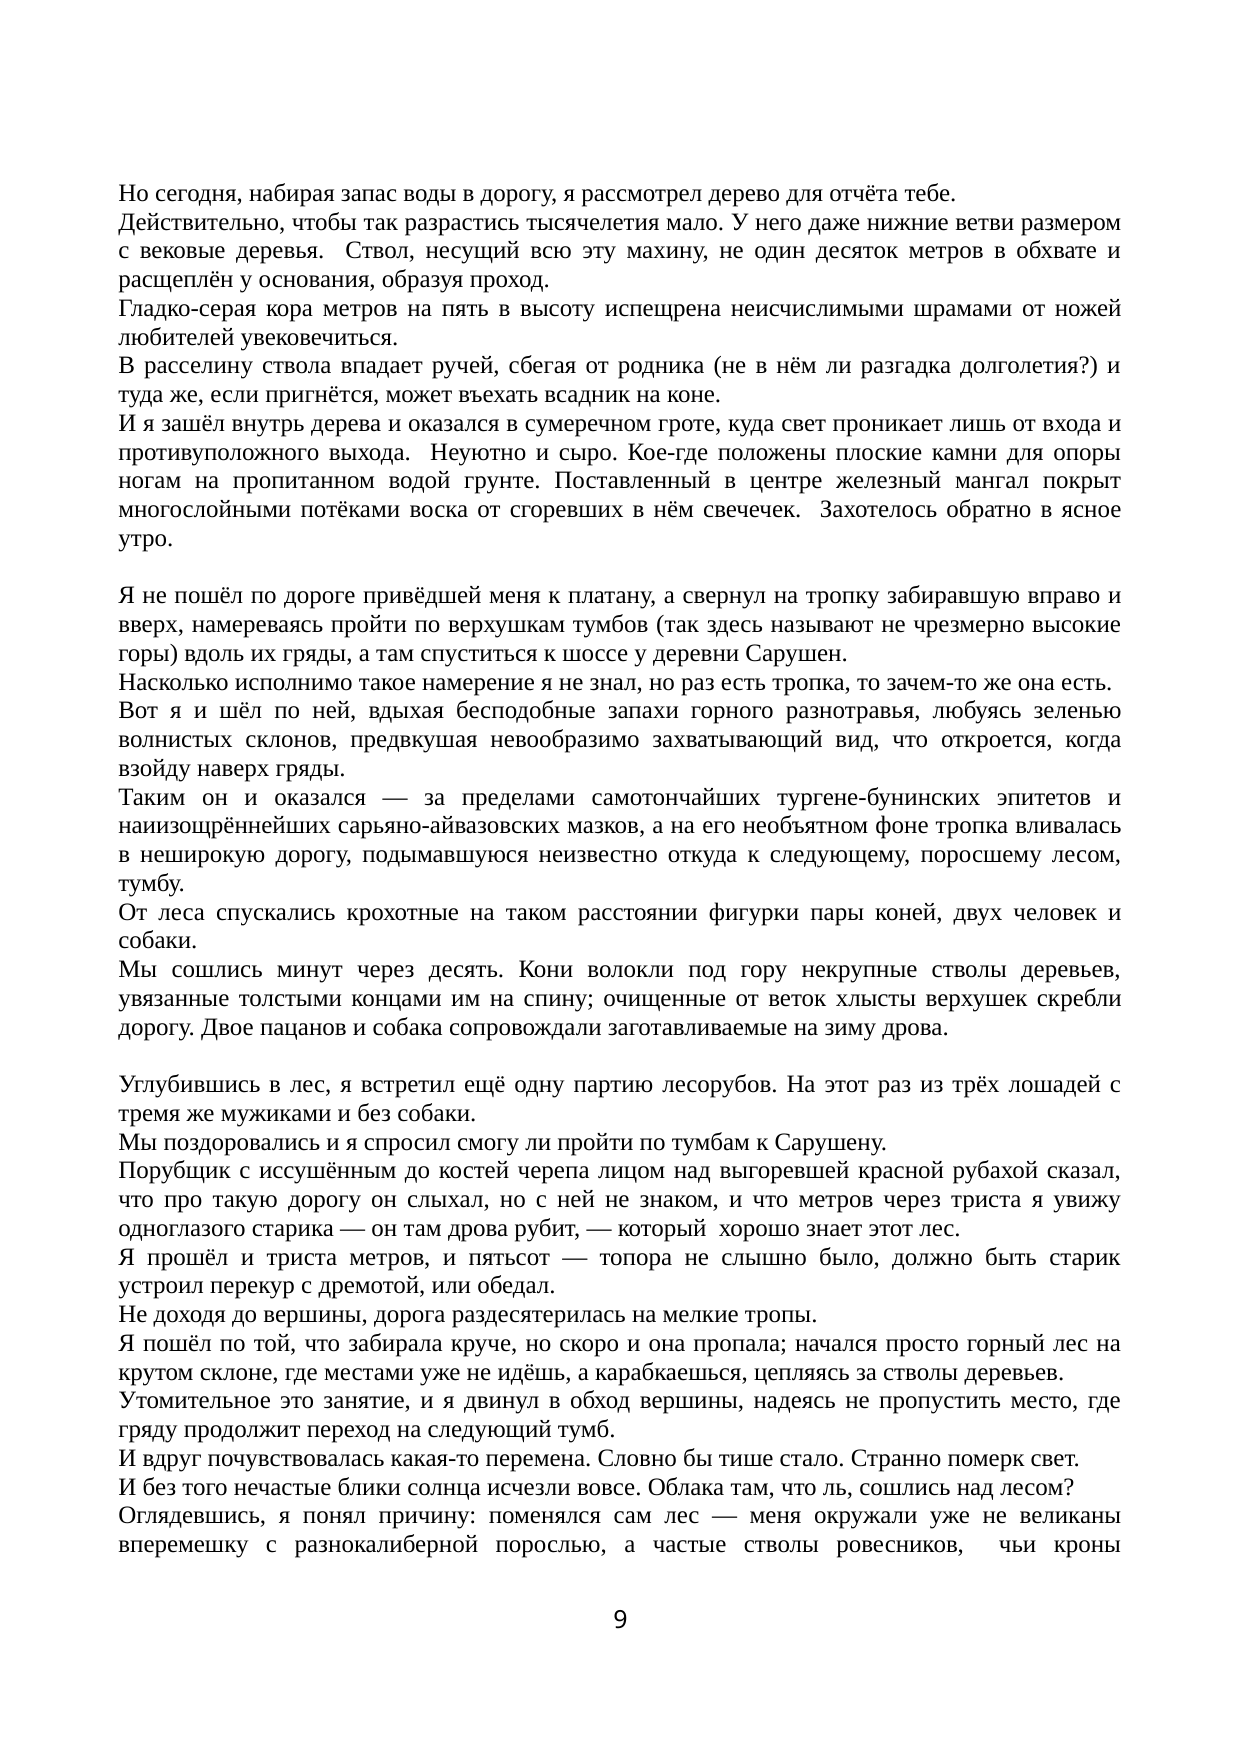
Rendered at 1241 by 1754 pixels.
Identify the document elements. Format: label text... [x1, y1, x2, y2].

text Утомительное это занятие, и я двинул в обход вершины, надеясь не пропустить место, где гряду продолжит переход на следующий тумб. [118, 1386, 1122, 1443]
text Гладко-серая кора метров на пять в высоту испещрена неисчислимыми шрамами от ножей любителей увековечиться. [118, 293, 1122, 351]
text Оглядевшись, я понял причину: поменялся сам лес — меня окружали уже не великаны вперемешку с разнокалиберной порослью, а частые стволы ровесников, чьи кроны [118, 1501, 1122, 1558]
text От леса спускались крохотные на таком расстоянии фигурки пары коней, двух человек и собаки. [118, 897, 1122, 954]
text И без того нечастые блики солнца исчезли вовсе. Облака там, что ль, сошлись над лесом? [118, 1472, 1122, 1501]
text Но сегодня, набирая запас воды в дорогу, я рассмотрел дерево для отчёта тебе. [118, 178, 1122, 207]
text Я прошёл и триста метров, и пятьсот — топора не слышно было, должно быть старик устроил перекур с дремотой, или обедал. [118, 1242, 1122, 1299]
text И я зашёл внутрь дерева и оказался в сумеречном гроте, куда свет проникает лишь от входа и противуположного выхода. Неуютно и сыро. Кое-где положены плоские камни для опоры ногам на пропитанном водой грунте. Поставленный в центре железный мангал покрыт многослойными потёками воска от сгоревших в нём свечечек. Захотелось обратно в ясное утро. [118, 408, 1122, 552]
text И вдруг почувствовалась какая-то перемена. Словно бы тише стало. Странно померк свет. [118, 1443, 1122, 1472]
text Действительно, чтобы так разрастись тысячелетия мало. У него даже нижние ветви размером с вековые деревья. Ствол, несущий всю эту махину, не один десяток метров в обхвате и расщеплён у основания, образуя проход. [118, 207, 1122, 293]
text Я пошёл по той, что забирала круче, но скоро и она пропала; начался просто горный лес на крутом склоне, где местами уже не идёшь, а карабкаешься, цепляясь за стволы деревьев. [118, 1328, 1122, 1386]
text Таким он и оказался — за пределами самотончайших тургене-бунинских эпитетов и наиизощрённейших сарьяно-айвазовских мазков, а на его необъятном фоне тропка вливалась в неширокую дорогу, подымавшуюся неизвестно откуда к следующему, поросшему лесом, тумбу. [118, 782, 1122, 897]
text Вот я и шёл по ней, вдыхая бесподобные запахи горного разнотравья, любуясь зеленью волнистых склонов, предвкушая невообразимо захватывающий вид, что откроется, когда взойду наверх гряды. [118, 696, 1122, 782]
text Углубившись в лес, я встретил ещё одну партию лесорубов. На этот раз из трёх лошадей с тремя же мужиками и без собаки. [118, 1069, 1122, 1127]
text Мы поздоровались и я спросил смогу ли пройти по тумбам к Сарушену. [118, 1127, 1122, 1156]
text В расселину ствола впадает ручей, сбегая от родника (не в нём ли разгадка долголетия?) и туда же, если пригнётся, может въехать всадник на коне. [118, 351, 1122, 408]
text Порубщик с иссушённым до костей черепа лицом над выгоревшей красной рубахой сказал, что про такую дорогу он слыхал, но с ней не знаком, и что метров через триста я увижу одноглазого старика — он там дрова рубит, — который хорошо знает этот лес. [118, 1156, 1122, 1242]
text Не доходя до вершины, дорога раздесятерилась на мелкие тропы. [118, 1299, 1122, 1328]
text Насколько исполнимо такое намерение я не знал, но раз есть тропка, то зачем-то же она есть. [118, 667, 1122, 696]
text Мы сошлись минут через десять. Кони волокли под гору некрупные стволы деревьев, увязанные толстыми концами им на спину; очищенные от веток хлысты верхушек скребли дорогу. Двое пацанов и собака сопровождали заготавливаемые на зиму дрова. [118, 954, 1122, 1041]
text Я не пошёл по дороге привёдшей меня к платану, а свернул на тропку забиравшую вправо и вверх, намереваясь пройти по верхушкам тумбов (так здесь называют не чрезмерно высокие горы) вдоль их гряды, а там спуститься к шоссе у деревни Сарушен. [118, 581, 1122, 667]
